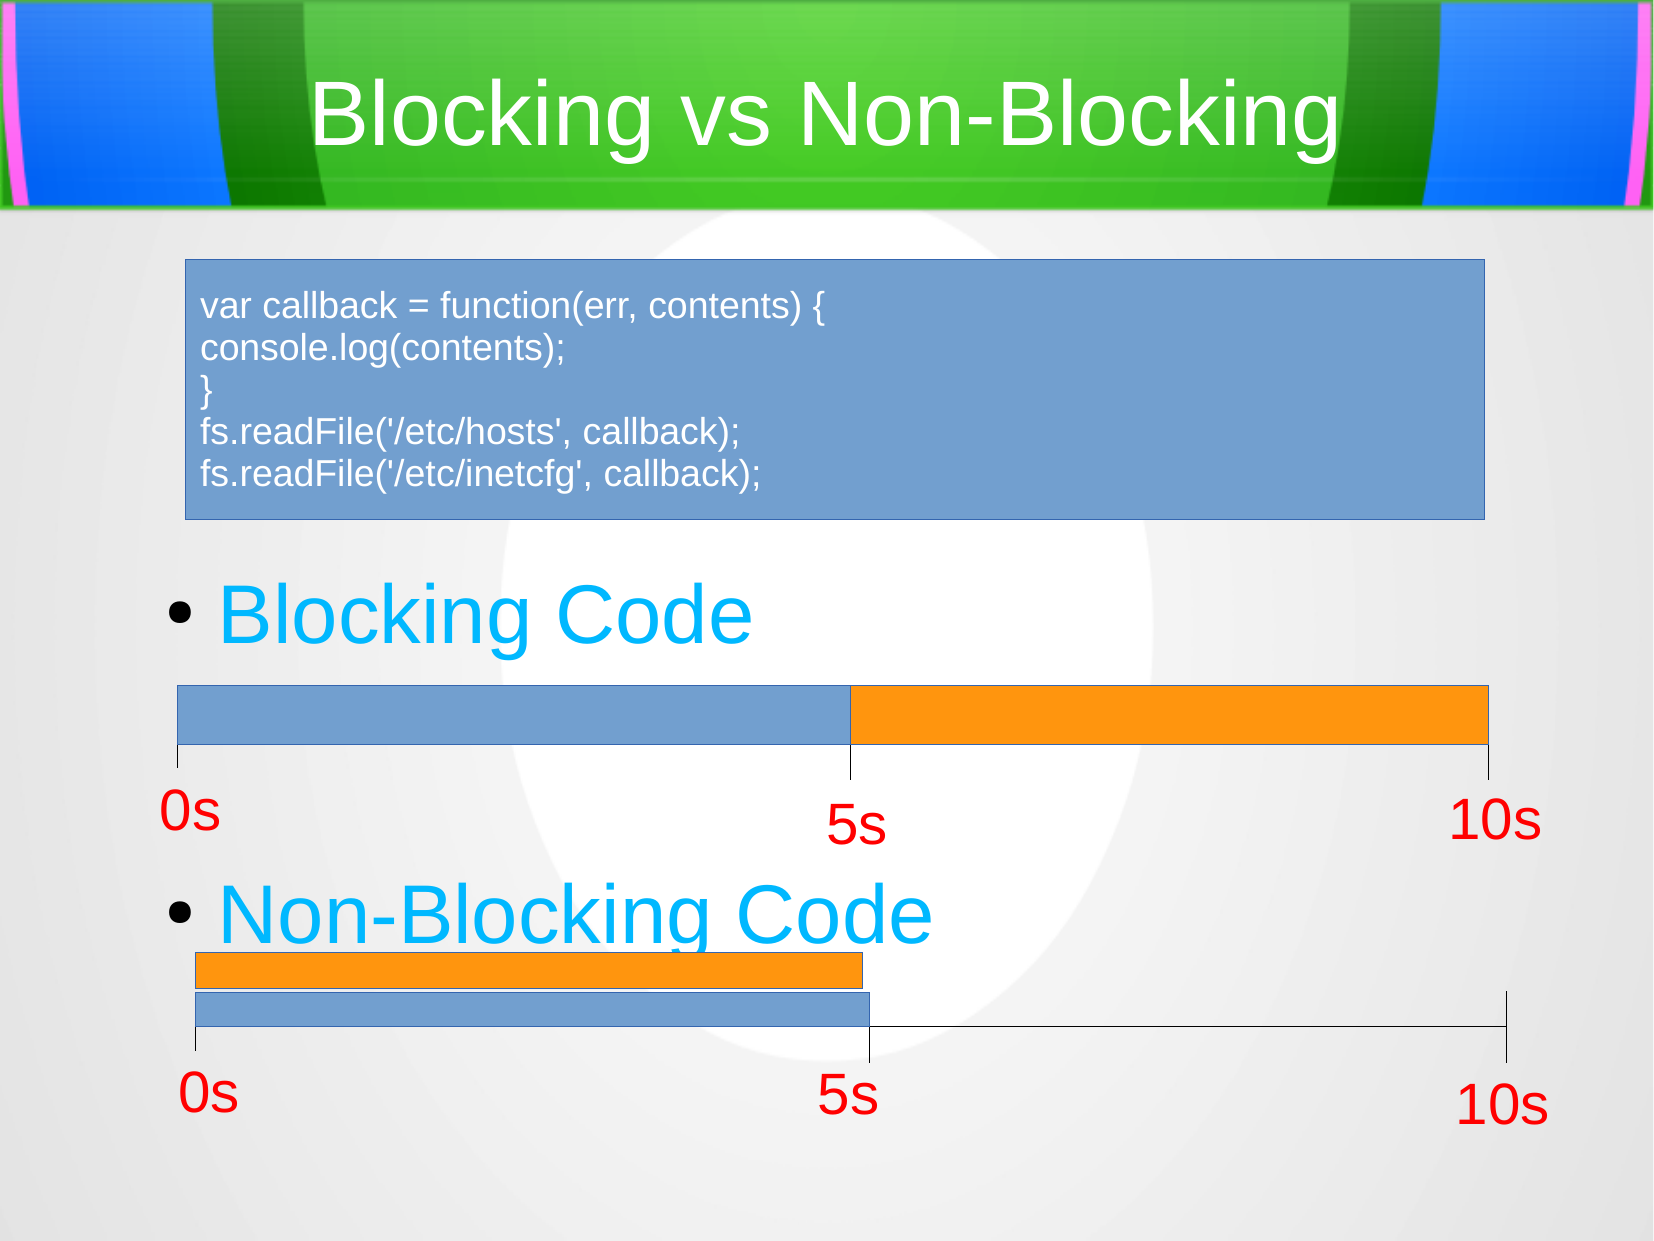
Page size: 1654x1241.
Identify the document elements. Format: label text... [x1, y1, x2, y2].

text_box 10s [1433, 779, 1568, 860]
text_box [177, 685, 1489, 766]
text_box 0s [163, 1052, 266, 1133]
text_box Blocking Code [150, 561, 1178, 669]
text_box 0s [144, 769, 247, 850]
text_box 10s [1440, 1064, 1576, 1144]
picture [0, 0, 1654, 1241]
text_box [195, 991, 870, 1049]
title Blocking vs Non-Blocking [82, 49, 1571, 179]
text_box [195, 952, 863, 989]
text_box 5s [803, 1054, 906, 1134]
text_box 5s [811, 784, 914, 860]
text_box var callback = function(err, contents) { console.log(contents); } fs.readFile('/etc/hosts', callback); fs.readFile('/etc/inetcfg', callback); [185, 259, 1485, 520]
text_box Non-Blocking Code [150, 860, 1178, 969]
